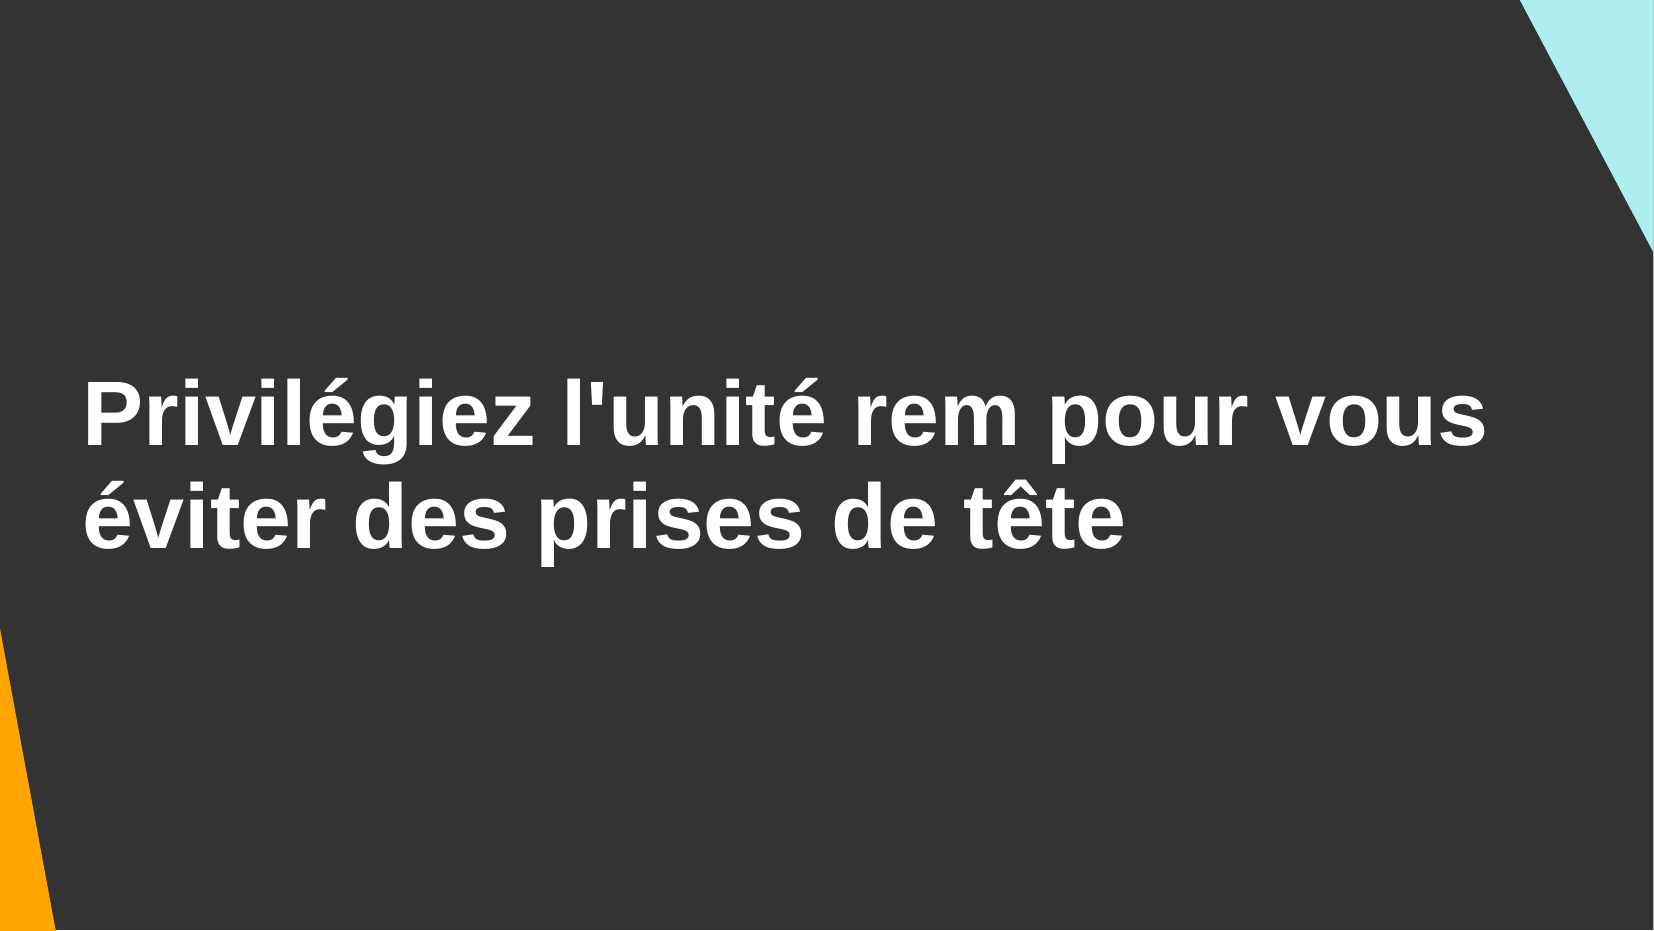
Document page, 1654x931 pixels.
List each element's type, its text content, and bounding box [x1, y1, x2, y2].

title Privilégiez l'unité rem pour vous éviter des prises de tête [82, 362, 1571, 568]
text_box [0, 628, 56, 931]
text_box [1519, 0, 1654, 254]
